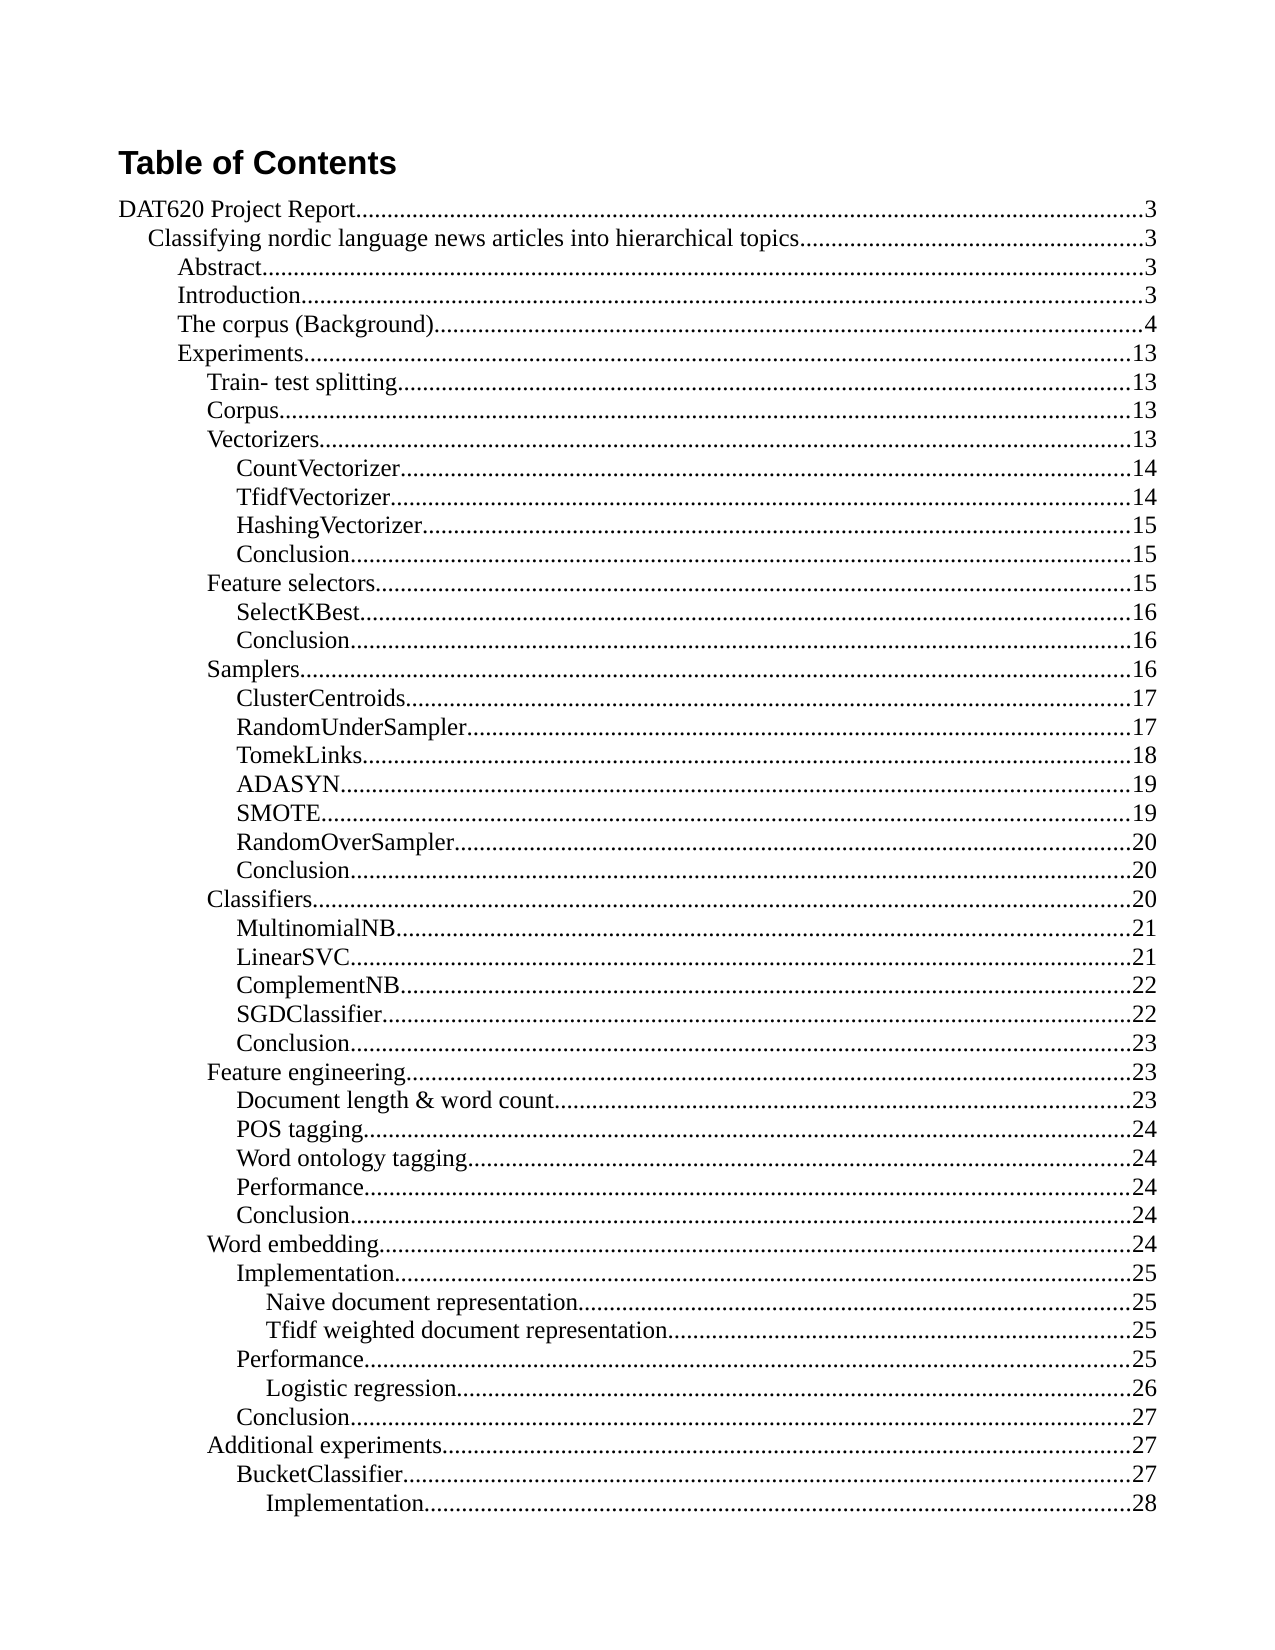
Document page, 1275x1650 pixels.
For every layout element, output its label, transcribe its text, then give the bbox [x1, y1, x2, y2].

text Corpus 13 [207, 395, 1157, 424]
text Feature engineering 23 [207, 1057, 1157, 1085]
text DAT620 Project Report 3 [118, 194, 1157, 223]
text Conclusion 27 [236, 1402, 1157, 1430]
text Feature selectors 15 [207, 568, 1157, 597]
text TfidfVectorizer 14 [236, 482, 1157, 510]
text SMOTE 19 [236, 798, 1157, 827]
text Conclusion 23 [236, 1028, 1157, 1057]
text TomekLinks 18 [236, 740, 1157, 769]
text Performance 25 [236, 1344, 1157, 1373]
text CountVectorizer 14 [236, 453, 1157, 482]
subtitle Table of Contents [118, 143, 1157, 182]
text Classifying nordic language news articles into hierarchical topics 3 [148, 223, 1157, 252]
text RandomUnderSampler 17 [236, 712, 1157, 740]
text RandomOverSampler 20 [236, 827, 1157, 855]
text Word ontology tagging 24 [236, 1143, 1157, 1172]
text Train- test splitting 13 [207, 367, 1157, 395]
text ClusterCentroids 17 [236, 683, 1157, 712]
text Experiments 13 [177, 338, 1157, 367]
text Implementation 28 [266, 1488, 1157, 1517]
text Conclusion 16 [236, 625, 1157, 654]
text Implementation 25 [236, 1258, 1157, 1287]
text ComplementNB 22 [236, 970, 1157, 999]
text Performance 24 [236, 1172, 1157, 1200]
text BucketClassifier 27 [236, 1459, 1157, 1488]
text Logistic regression 26 [266, 1373, 1157, 1402]
text SelectKBest 16 [236, 597, 1157, 625]
text The corpus (Background) 4 [177, 309, 1157, 338]
text Word embedding 24 [207, 1229, 1157, 1258]
text LinearSVC 21 [236, 942, 1157, 970]
text Conclusion 20 [236, 855, 1157, 884]
text Naive document representation 25 [266, 1287, 1157, 1315]
text Tfidf weighted document representation 25 [266, 1315, 1157, 1344]
text MultinomialNB 21 [236, 913, 1157, 942]
text Conclusion 24 [236, 1200, 1157, 1229]
text POS tagging 24 [236, 1114, 1157, 1143]
text Additional experiments 27 [207, 1430, 1157, 1459]
text ADASYN 19 [236, 769, 1157, 798]
text SGDClassifier 22 [236, 999, 1157, 1028]
text Classifiers 20 [207, 884, 1157, 913]
text Document length & word count 23 [236, 1085, 1157, 1114]
text Samplers 16 [207, 654, 1157, 683]
text Vectorizers 13 [207, 424, 1157, 453]
text Introduction 3 [177, 280, 1157, 309]
text HashingVectorizer 15 [236, 510, 1157, 539]
text Conclusion 15 [236, 539, 1157, 568]
text Abstract 3 [177, 252, 1157, 280]
